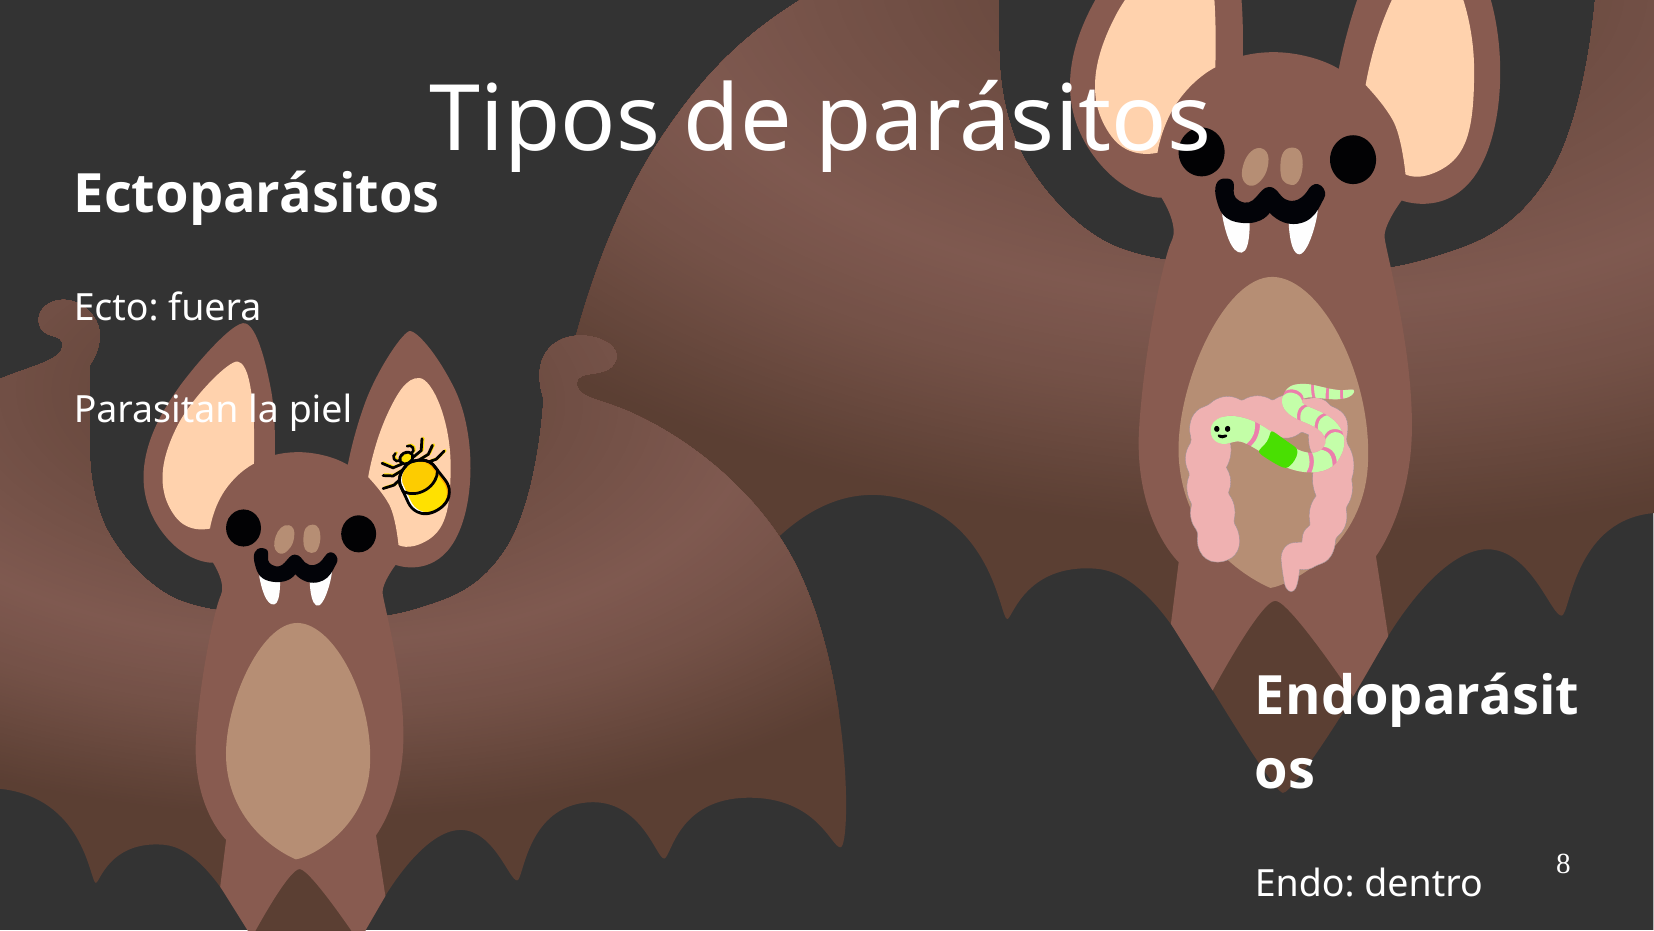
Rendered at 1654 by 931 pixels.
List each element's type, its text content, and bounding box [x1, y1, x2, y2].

title Tipos de parásitos [76, 37, 1565, 193]
text_box Ectoparásitos Ecto: fuera Parasitan la piel [59, 147, 365, 367]
picture [0, 0, 1654, 931]
text_box Endoparásitos Endo: dentro Parasitan tejidos y órganos [1240, 649, 1625, 907]
